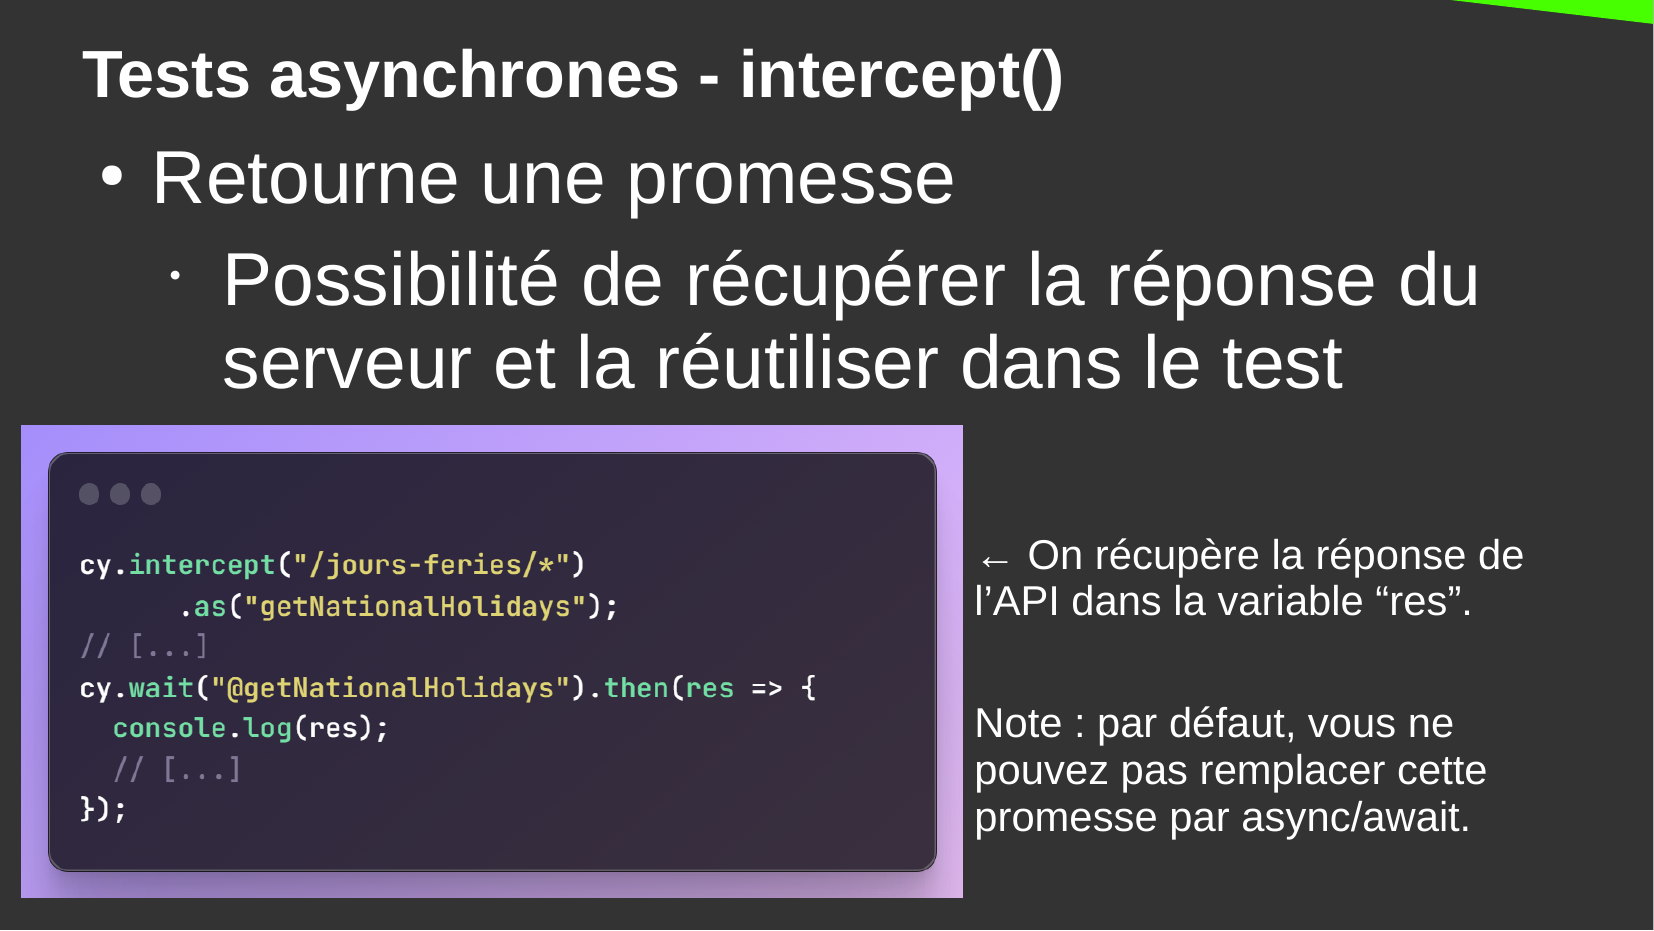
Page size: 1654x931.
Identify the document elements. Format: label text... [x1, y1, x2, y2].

list Retourne une promesse Possibilité de récupérer la réponse du serveur et la réutiliser dans le test [80, 135, 1619, 414]
title Tests asynchrones - intercept() [82, 37, 1571, 112]
text_box [1450, 0, 1654, 24]
picture [21, 425, 963, 898]
list ← On récupère la réponse de l’API dans la variable “res”. Note : par défaut, vous ne pouvez pas remplacer cette promesse par async/await. [974, 531, 1595, 650]
